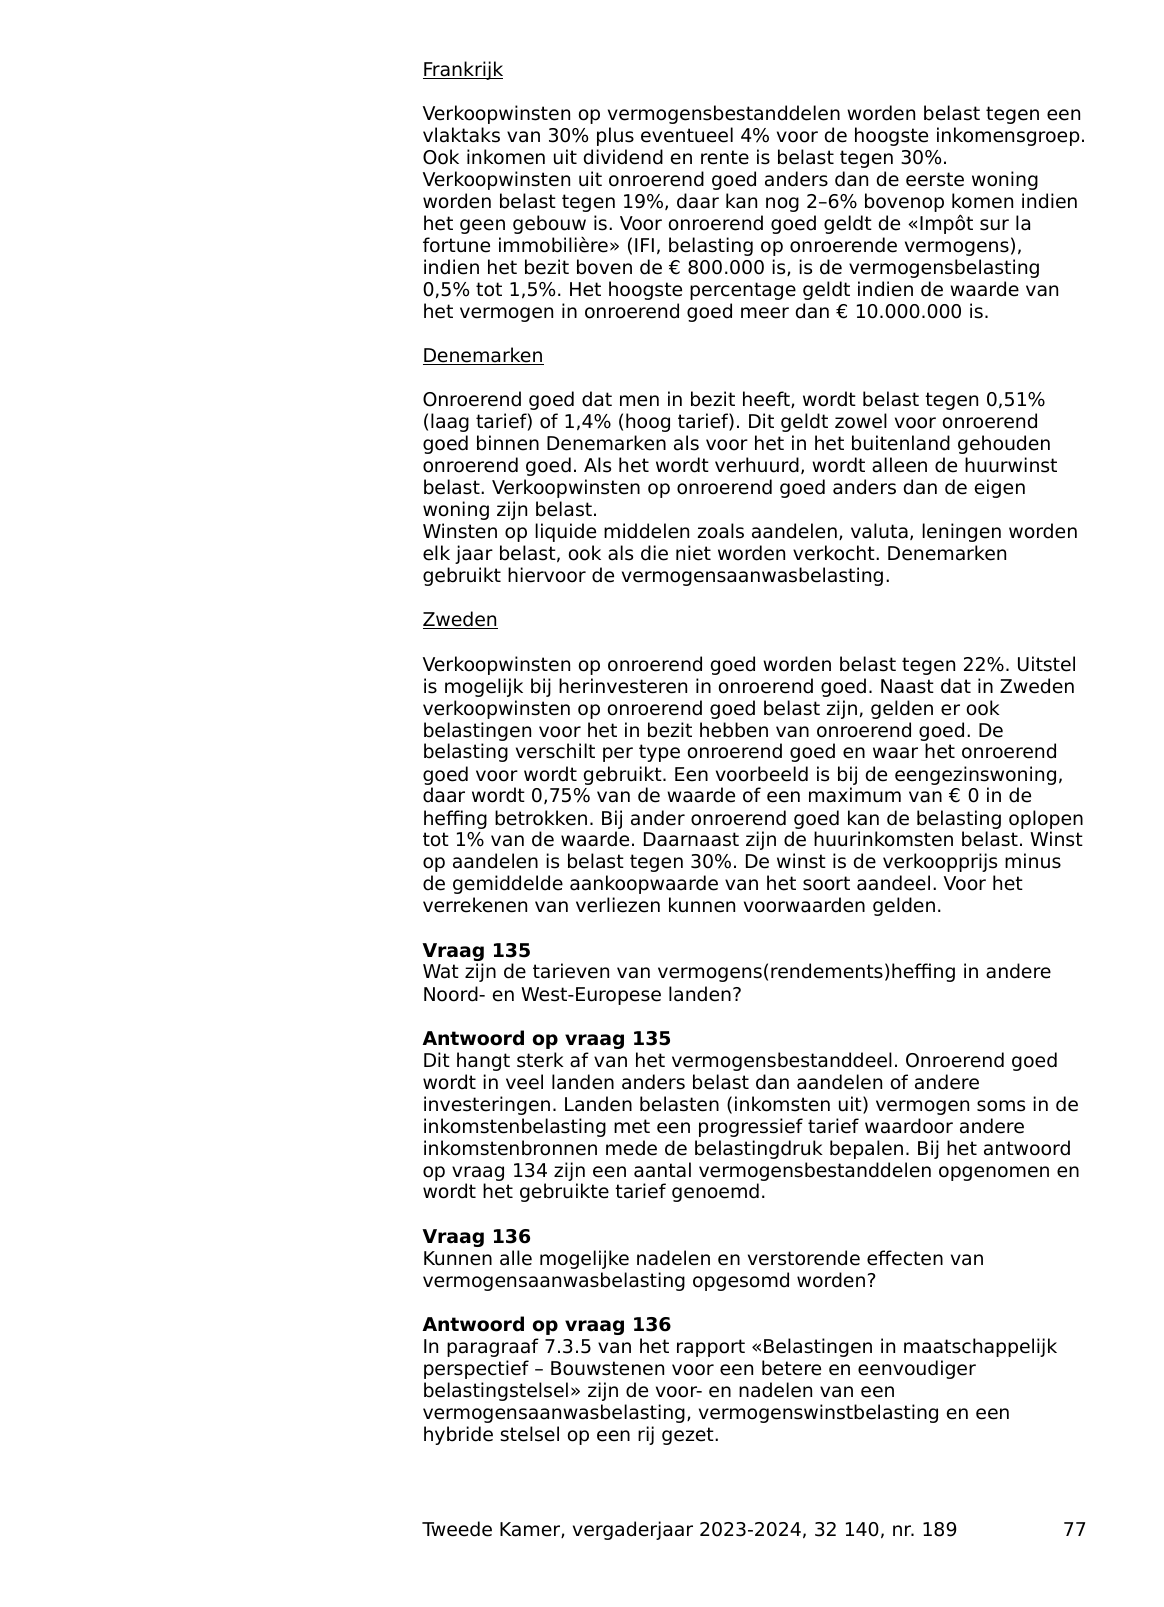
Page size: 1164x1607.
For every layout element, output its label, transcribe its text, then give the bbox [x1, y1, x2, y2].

text Dit hangt sterk af van het vermogensbestanddeel. Onroerend goed wordt in veel landen anders belast dan aandelen of andere investeringen. Landen belasten (inkomsten uit) vermogen soms in de inkomstenbelasting met een progressief tarief waardoor andere inkomstenbronnen mede de belastingdruk bepalen. Bij het antwoord op vraag 134 zijn een aantal vermogensbestanddelen opgenomen en wordt het gebruikte tarief genoemd. [422, 1049, 1087, 1203]
text Onroerend goed dat men in bezit heeft, wordt belast tegen 0,51% (laag tarief) of 1,4% (hoog tarief). Dit geldt zowel voor onroerend goed binnen Denemarken als voor het in het buitenland gehouden onroerend goed. Als het wordt verhuurd, wordt alleen de huurwinst belast. Verkoopwinsten op onroerend goed anders dan de eigen woning zijn belast. [422, 389, 1087, 521]
text Verkoopwinsten op vermogensbestanddelen worden belast tegen een vlaktaks van 30% plus eventueel 4% voor de hoogste inkomensgroep. Ook inkomen uit dividend en rente is belast tegen 30%. Verkoopwinsten uit onroerend goed anders dan de eerste woning worden belast tegen 19%, daar kan nog 2–6% bovenop komen indien het geen gebouw is. Voor onroerend goed geldt de «Impôt sur la fortune immobilière» (IFI, belasting op onroerende vermogens), indien het bezit boven de € 800.000 is, is de vermogensbelasting 0,5% tot 1,5%. Het hoogste percentage geldt indien de waarde van het vermogen in onroerend goed meer dan € 10.000.000 is. [422, 103, 1087, 323]
text Vraag 136 [422, 1226, 1087, 1248]
text Antwoord op vraag 136 [422, 1314, 1087, 1336]
text Antwoord op vraag 135 [422, 1028, 1087, 1049]
text Winsten op liquide middelen zoals aandelen, valuta, leningen worden elk jaar belast, ook als die niet worden verkocht. Denemarken gebruikt hiervoor de vermogensaanwasbelasting. [422, 521, 1087, 587]
subtitle Frankrijk [422, 59, 1087, 81]
text Kunnen alle mogelijke nadelen en verstorende effecten van vermogensaanwasbelasting opgesomd worden? [422, 1248, 1087, 1292]
subtitle Zweden [422, 609, 1087, 631]
text Wat zijn de tarieven van vermogens(rendements)heffing in andere Noord- en West-Europese landen? [422, 961, 1087, 1005]
text In paragraaf 7.3.5 van het rapport «Belastingen in maatschappelijk perspectief – Bouwstenen voor een betere en eenvoudiger belastingstelsel» zijn de voor- en nadelen van een vermogensaanwasbelasting, vermogenswinstbelasting en een hybride stelsel op een rij gezet. [422, 1336, 1087, 1446]
text Verkoopwinsten op onroerend goed worden belast tegen 22%. Uitstel is mogelijk bij herinvesteren in onroerend goed. Naast dat in Zweden verkoopwinsten op onroerend goed belast zijn, gelden er ook belastingen voor het in bezit hebben van onroerend goed. De belasting verschilt per type onroerend goed en waar het onroerend goed voor wordt gebruikt. Een voorbeeld is bij de eengezinswoning, daar wordt 0,75% van de waarde of een maximum van € 0 in de heffing betrokken. Bij ander onroerend goed kan de belasting oplopen tot 1% van de waarde. Daarnaast zijn de huurinkomsten belast. Winst op aandelen is belast tegen 30%. De winst is de verkoopprijs minus de gemiddelde aankoopwaarde van het soort aandeel. Voor het verrekenen van verliezen kunnen voorwaarden gelden. [422, 653, 1087, 917]
subtitle Denemarken [422, 345, 1087, 367]
text Vraag 135 [422, 939, 1087, 961]
